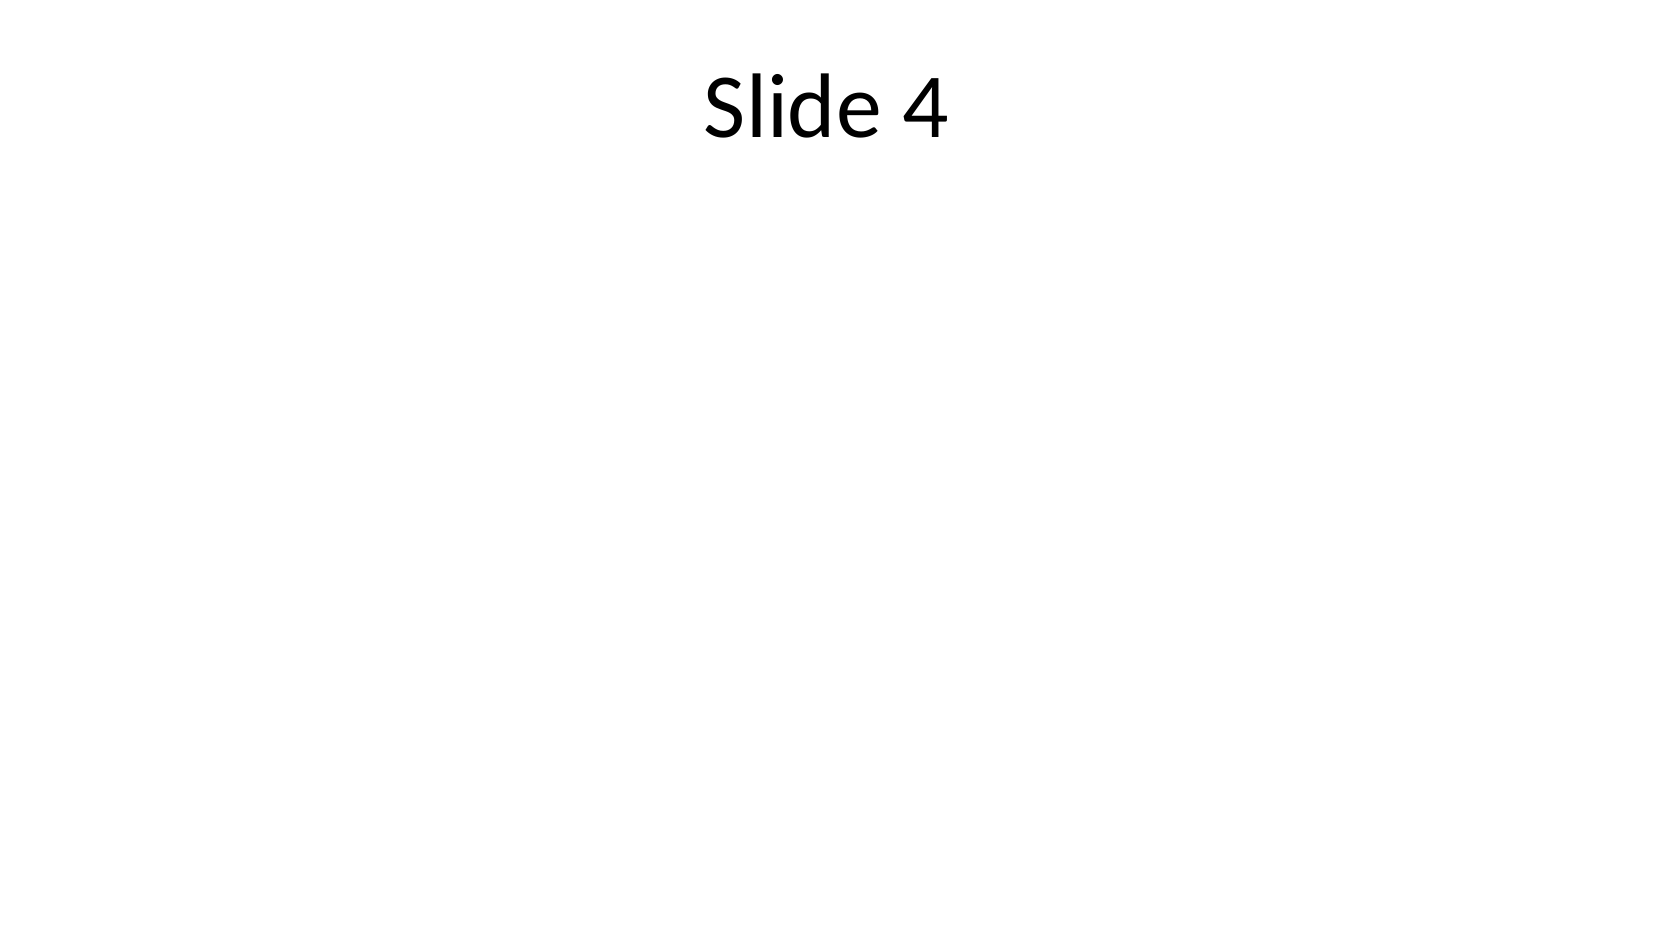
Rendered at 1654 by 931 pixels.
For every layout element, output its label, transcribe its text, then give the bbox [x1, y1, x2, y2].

title Slide 4 [82, 37, 1571, 193]
